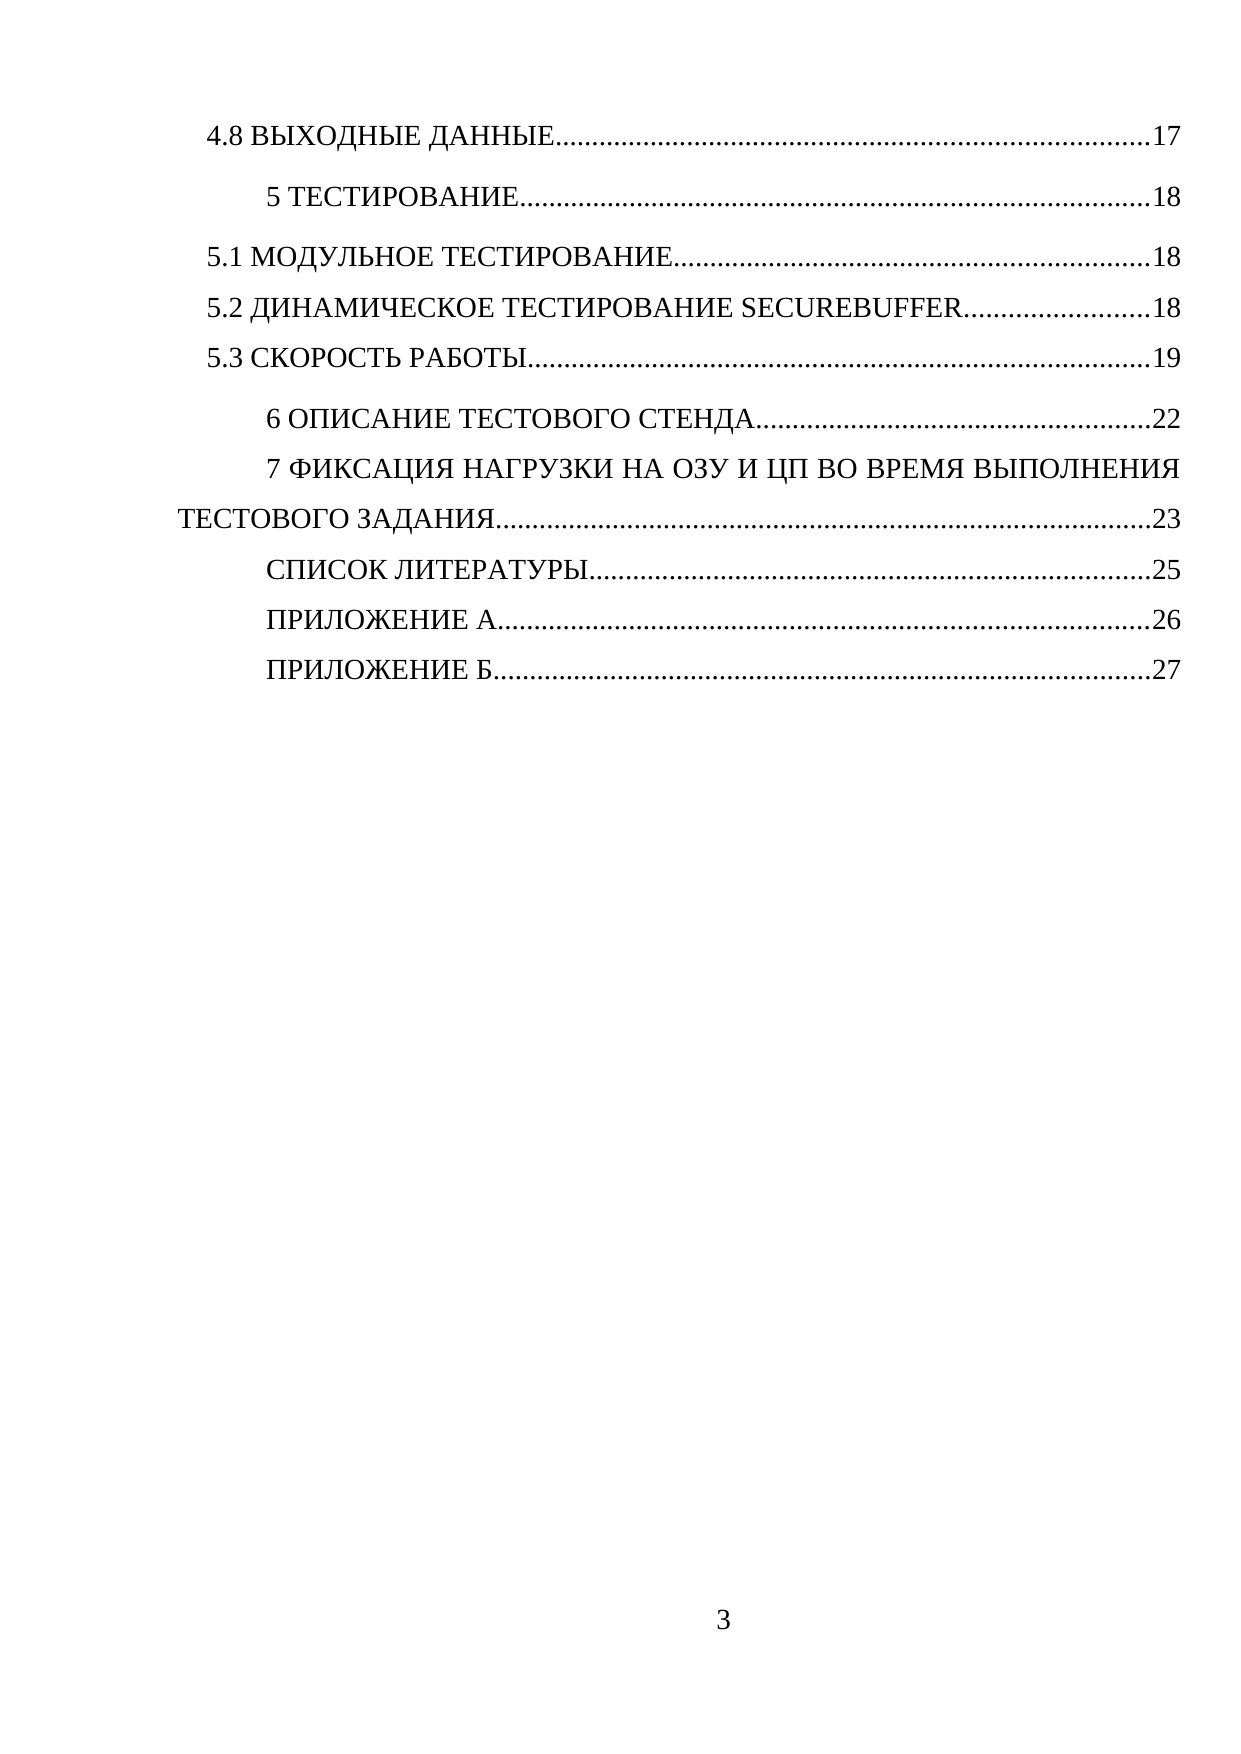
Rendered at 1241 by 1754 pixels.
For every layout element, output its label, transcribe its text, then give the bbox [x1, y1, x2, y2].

text 5 ТЕСТИРОВАНИЕ 18 [177, 179, 1181, 212]
text 5.3 СКОРОСТЬ РАБОТЫ 19 [206, 340, 1181, 374]
text 5.1 МОДУЛЬНОЕ ТЕСТИРОВАНИЕ 18 [206, 239, 1181, 273]
text СПИСОК ЛИТЕРАТУРЫ 25 [177, 552, 1181, 585]
text ПРИЛОЖЕНИЕ Б 27 [177, 652, 1181, 686]
text 4.8 ВЫХОДНЫЕ ДАННЫЕ 17 [206, 118, 1181, 152]
text 7 ФИКСАЦИЯ НАГРУЗКИ НА ОЗУ И ЦП ВО ВРЕМЯ ВЫПОЛНЕНИЯ ТЕСТОВОГО ЗАДАНИЯ 23 [177, 451, 1181, 535]
text ПРИЛОЖЕНИЕ А 26 [177, 602, 1181, 636]
text 5.2 ДИНАМИЧЕСКОЕ ТЕСТИРОВАНИЕ SECUREBUFFER 18 [206, 290, 1181, 323]
text 6 ОПИСАНИЕ ТЕСТОВОГО СТЕНДА 22 [177, 401, 1181, 434]
